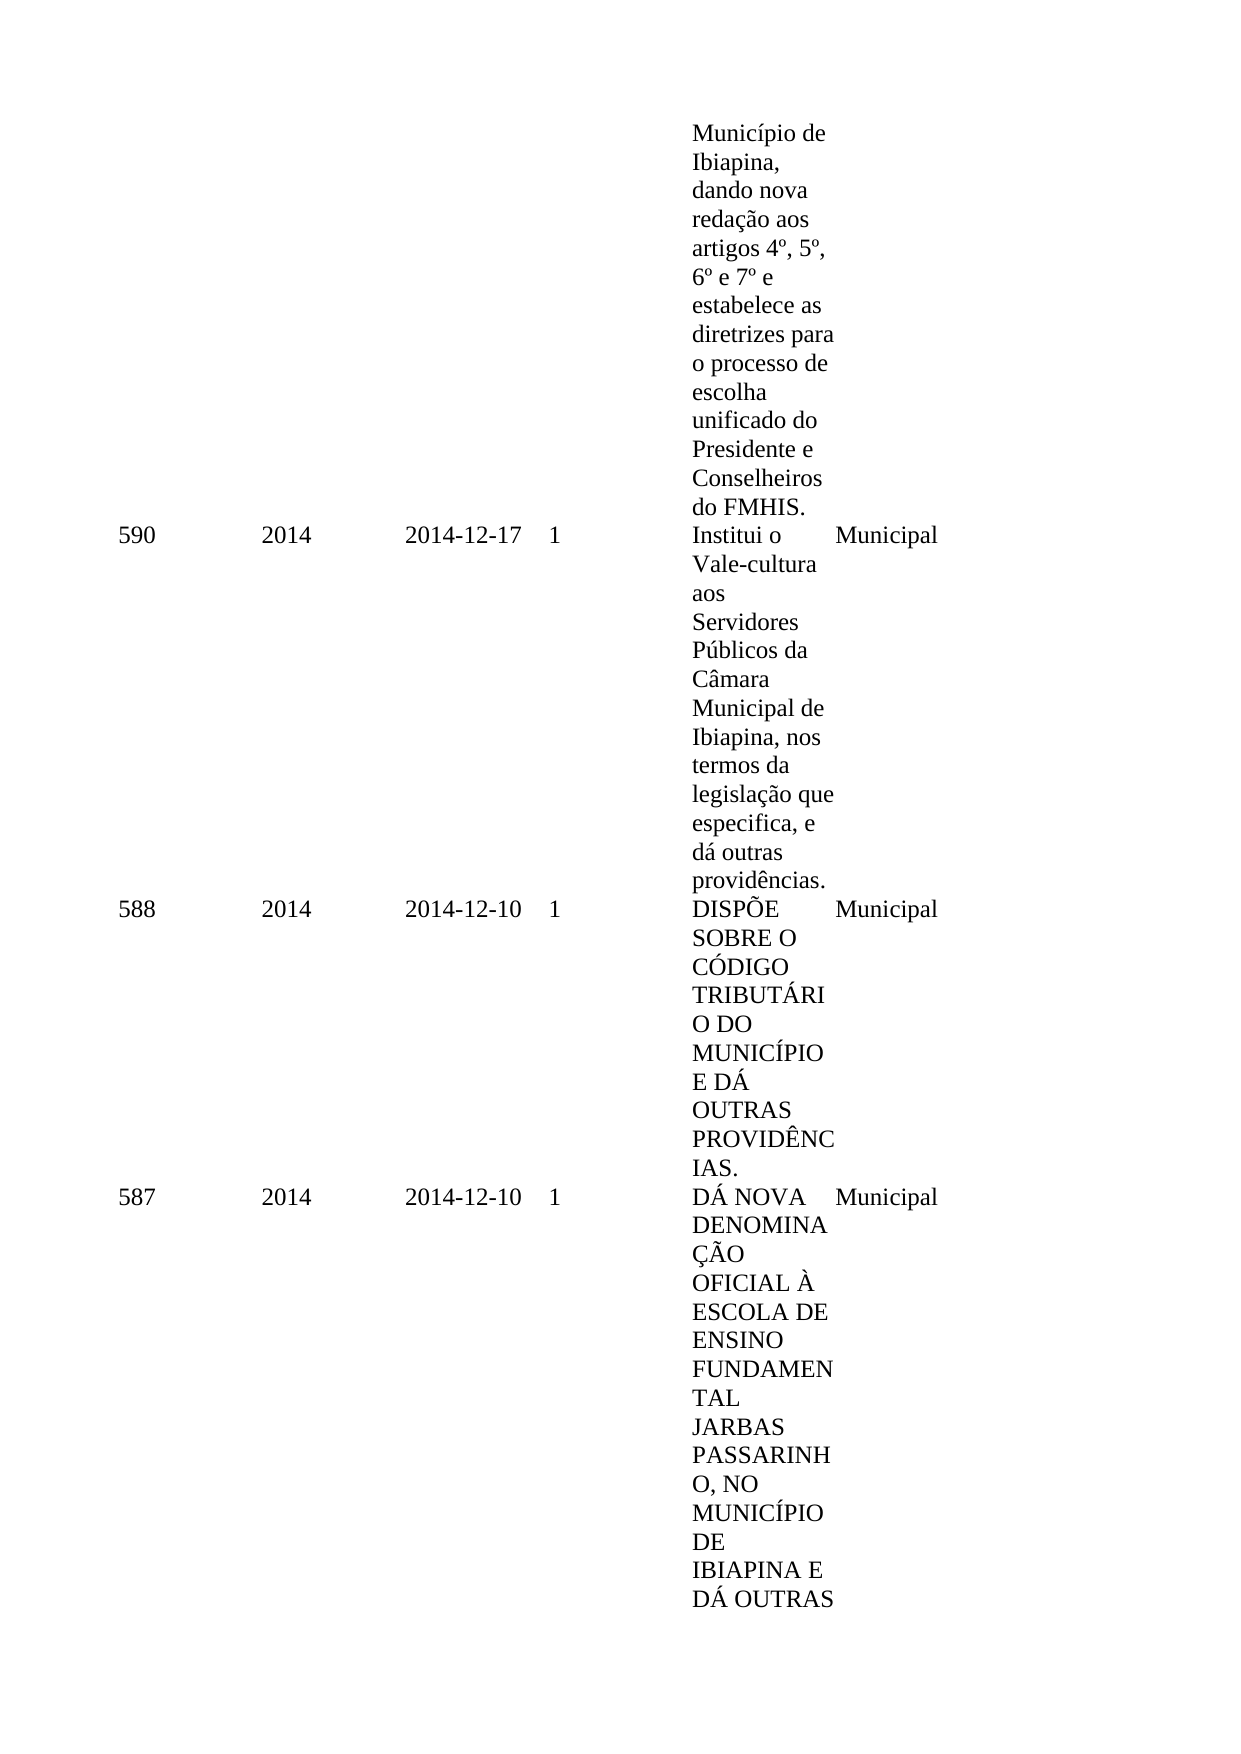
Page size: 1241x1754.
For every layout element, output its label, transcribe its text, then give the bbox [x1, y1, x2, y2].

table_cell [979, 894, 1122, 1182]
table_cell Municipal [835, 894, 979, 1182]
table_cell Municipal [835, 521, 979, 894]
table_cell [979, 118, 1122, 521]
table_cell [548, 118, 692, 521]
table_cell 1 [548, 1182, 692, 1613]
table_cell [979, 521, 1122, 894]
table_cell [979, 1182, 1122, 1613]
table_cell [835, 118, 979, 521]
table_cell DÁ NOVA DENOMINAÇÃO OFICIAL À ESCOLA DE ENSINO FUNDAMENTAL JARBAS PASSARINHO, NO MUNICÍPIO DE IBIAPINA E DÁ OUTRAS [692, 1182, 835, 1613]
table_cell 2014-12-17 [405, 521, 548, 894]
table_cell 587 [118, 1182, 261, 1613]
table_cell DISPÕE SOBRE O CÓDIGO TRIBUTÁRIO DO MUNICÍPIO E DÁ OUTRAS PROVIDÊNCIAS. [692, 894, 835, 1182]
table_cell 2014 [261, 894, 405, 1182]
table_cell 2014-12-10 [405, 894, 548, 1182]
table_cell Institui o Vale-cultura aos Servidores Públicos da Câmara Municipal de Ibiapina, nos termos da legislação que especifica, e dá outras providências. [692, 521, 835, 894]
table_cell [261, 118, 405, 521]
table_cell 2014-12-10 [405, 1182, 548, 1613]
table_cell 588 [118, 894, 261, 1182]
table_cell 1 [548, 894, 692, 1182]
table_cell 2014 [261, 521, 405, 894]
table_cell 1 [548, 521, 692, 894]
table_cell Municipal [835, 1182, 979, 1613]
table_cell Município de Ibiapina, dando nova redação aos artigos 4º, 5º, 6º e 7º e estabelece as diretrizes para o processo de escolha unificado do Presidente e Conselheiros do FMHIS. [692, 118, 835, 521]
table_cell 590 [118, 521, 261, 894]
table_cell [118, 118, 261, 521]
table_cell 2014 [261, 1182, 405, 1613]
table_cell [405, 118, 548, 521]
